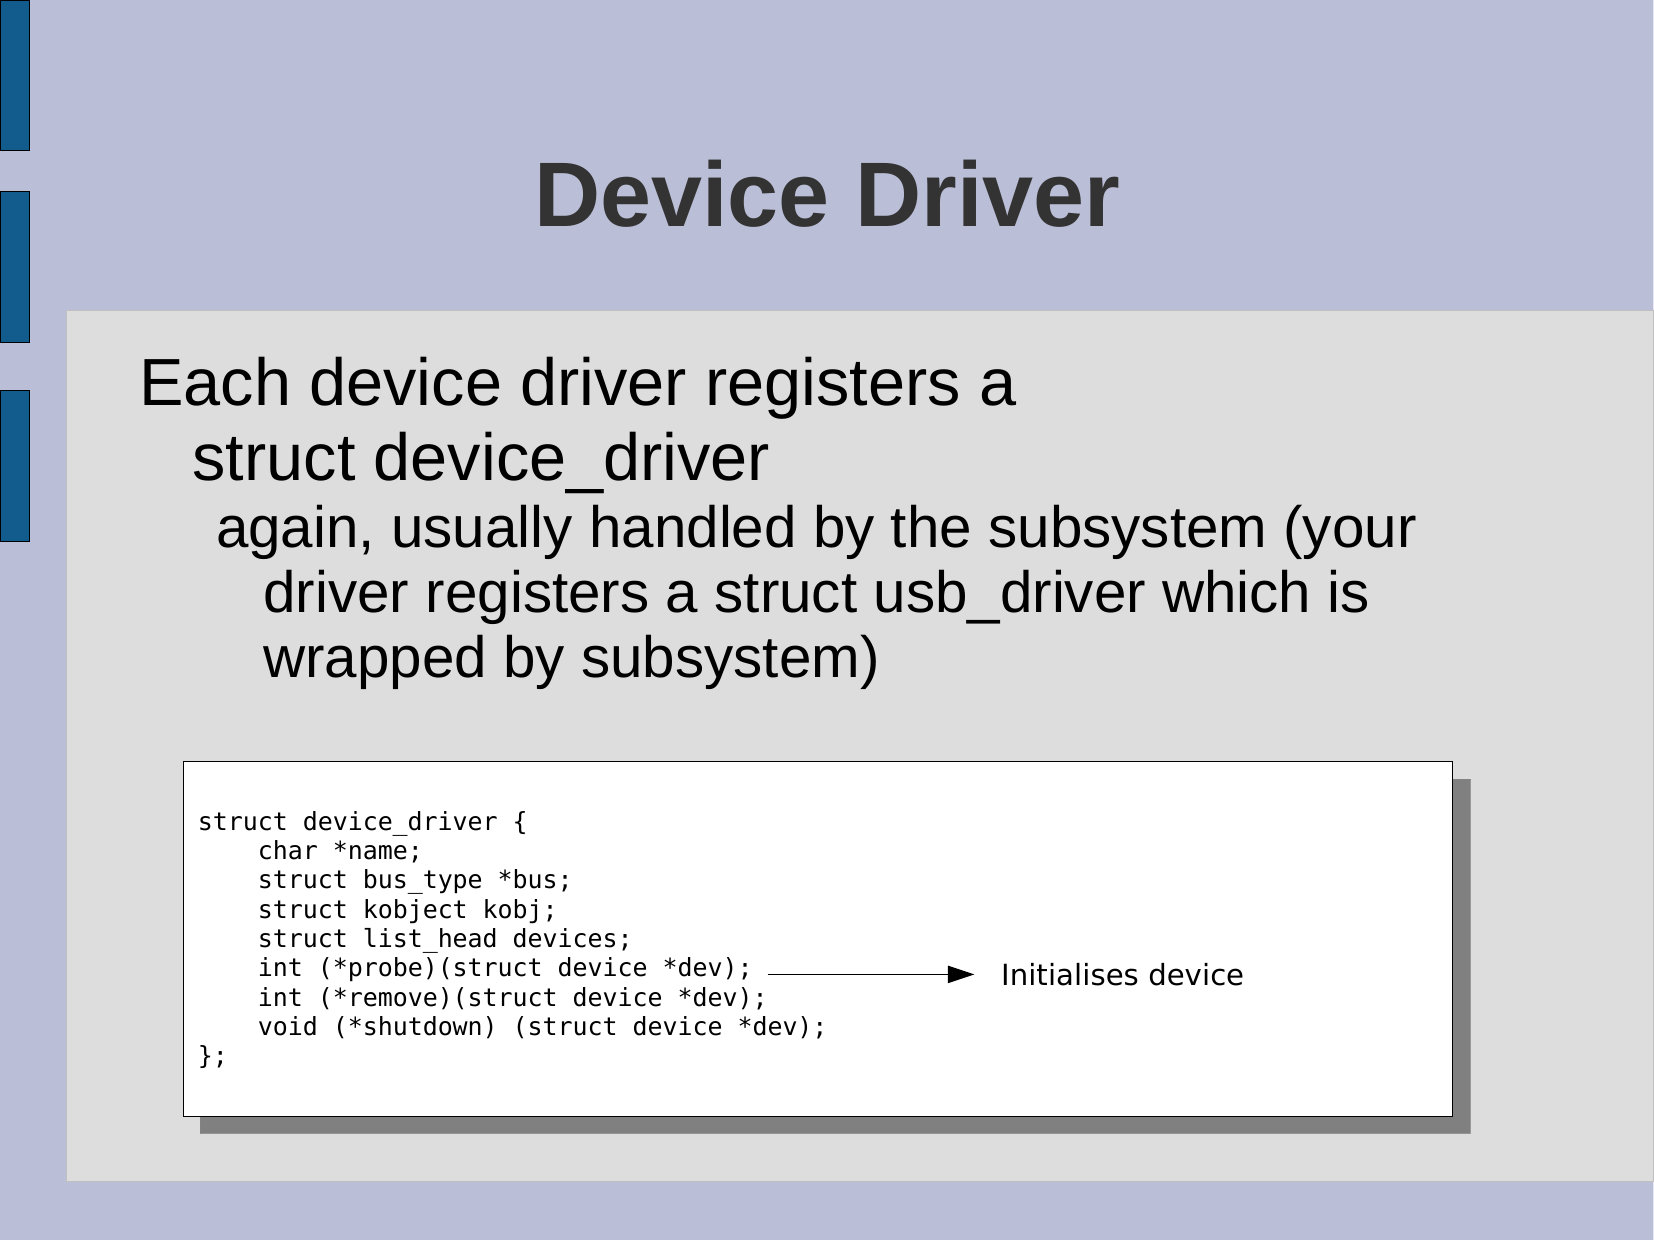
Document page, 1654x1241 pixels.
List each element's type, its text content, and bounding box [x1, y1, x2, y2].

text_box struct device_driver { char *name; struct bus_type *bus; struct kobject kobj; struct list_head devices; int (*probe)(struct device *dev); int (*remove)(struct device *dev); void (*shutdown) (struct device *dev); }; [183, 761, 1453, 1117]
list Each device driver registers a struct device_driver again, usually handled by the subsystem (your driver registers a struct usb_driver which is wrapped by subsystem) [121, 344, 1534, 1112]
title Device Driver [121, 98, 1534, 291]
text_box Initialises device [986, 950, 1400, 1000]
